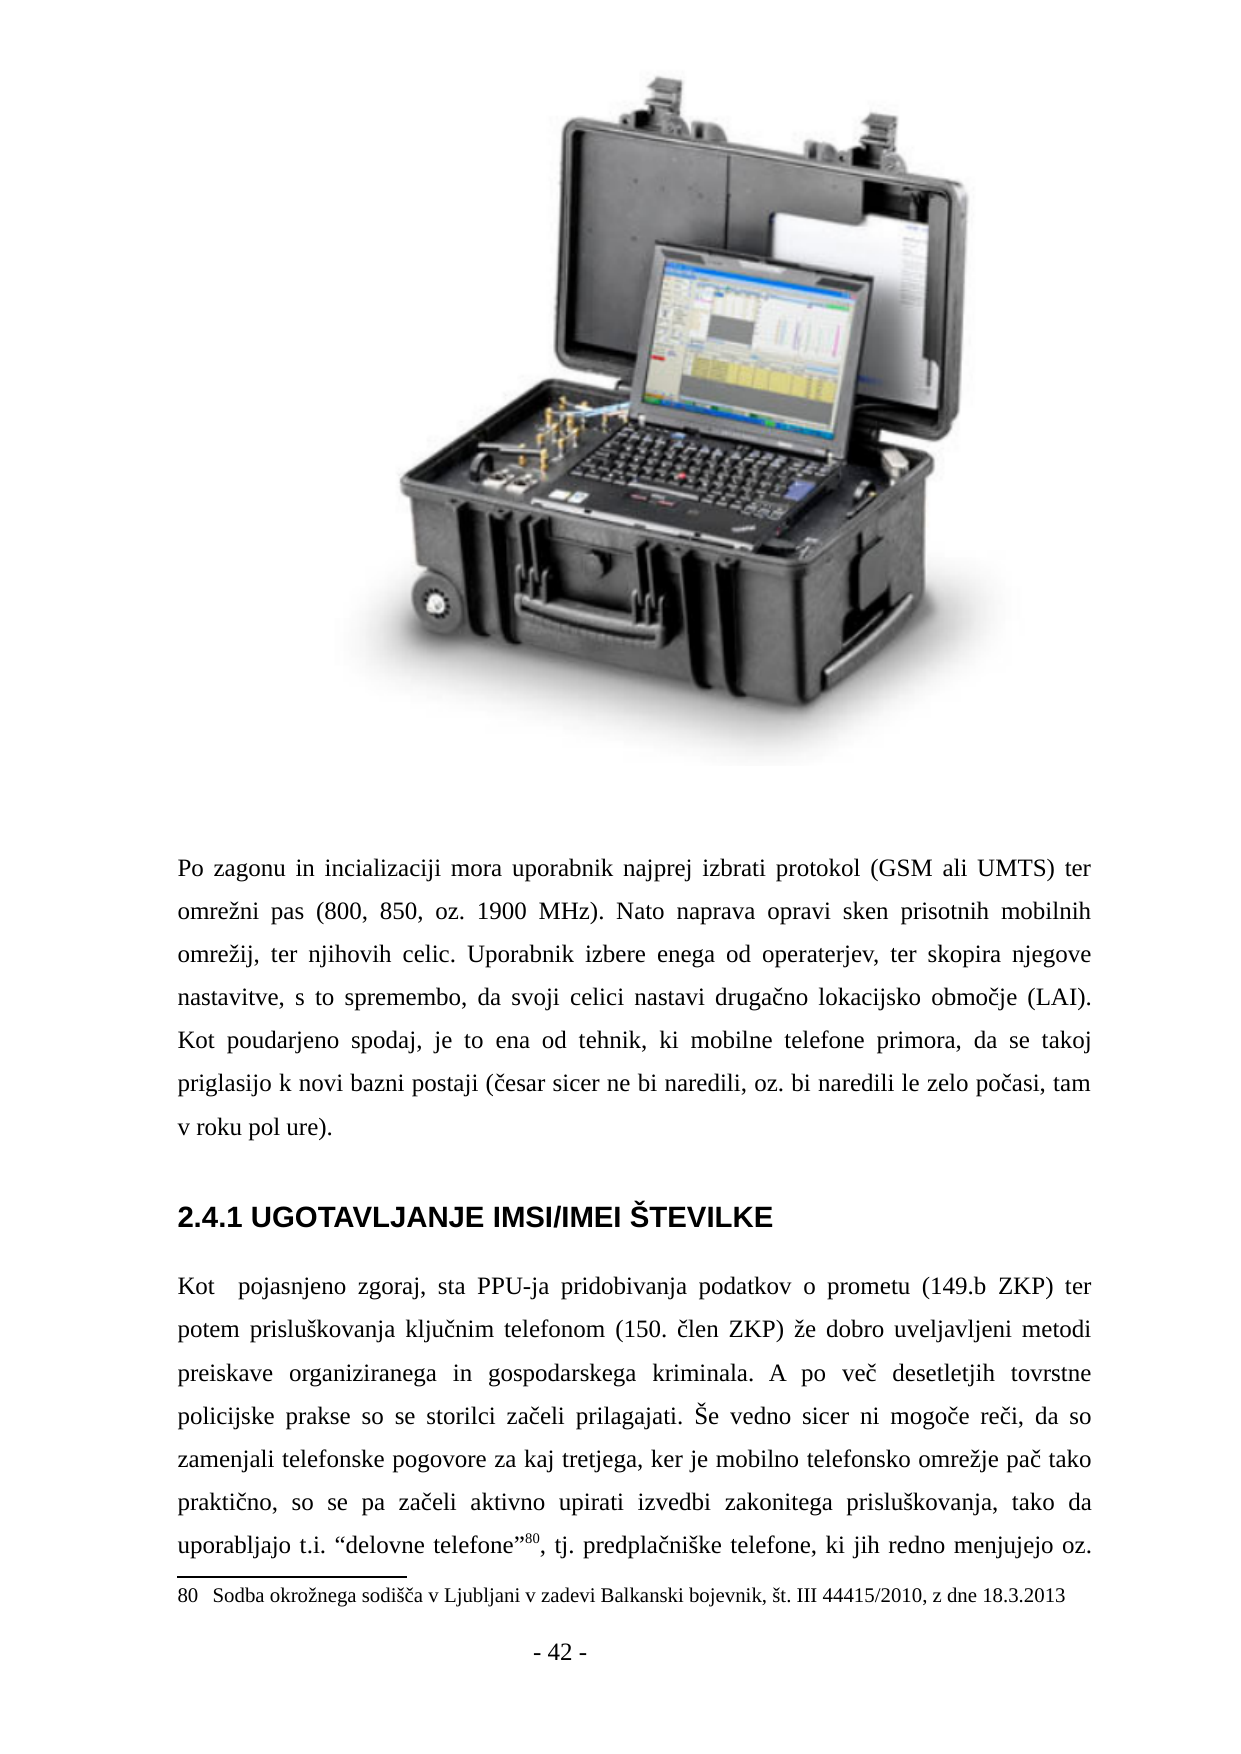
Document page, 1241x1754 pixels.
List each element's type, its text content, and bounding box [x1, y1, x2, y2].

subtitle 2.4.1 Ugotavljanje IMSI/IMEI številke [177, 1200, 1093, 1233]
text Sodba okrožnega sodišča v Ljubljani v zadevi Balkanski bojevnik, št. III 44415/2010, z dne 18.3.2013 [177, 1583, 1093, 1607]
text Po zagonu in incializaciji mora uporabnik najprej izbrati protokol (GSM ali UMTS) ter omrežni pas (800, 850, oz. 1900 MHz). Nato naprava opravi sken prisotnih mobilnih omrežij, ter njihovih celic. Uporabnik izbere enega od operaterjev, ter skopira njegove nastavitve, s to spremembo, da svoji celici nastavi drugačno lokacijsko območje (LAI). Kot poudarjeno spodaj, je to ena od tehnik, ki mobilne telefone primora, da se takoj priglasijo k novi bazni postaji (česar sicer ne bi naredili, oz. bi naredili le zelo počasi, tam v roku pol ure). [177, 853, 1093, 1140]
text Kot pojasnjeno zgoraj, sta PPU-ja pridobivanja podatkov o prometu (149.b ZKP) ter potem prisluškovanja ključnim telefonom (150. člen ZKP) že dobro uveljavljeni metodi preiskave organiziranega in gospodarskega kriminala. A po več desetletjih tovrstne policijske prakse so se storilci začeli prilagajati. Še vedno sicer ni mogoče reči, da so zamenjali telefonske pogovore za kaj tretjega, ker je mobilno telefonsko omrežje pač tako praktično, so se pa začeli aktivno upirati izvedbi zakonitega prisluškovanja, tako da uporabljajo t.i. “delovne telefone”, tj. predplačniške telefone, ki jih redno menjujejo oz. [177, 1271, 1093, 1559]
picture [333, 59, 1026, 766]
